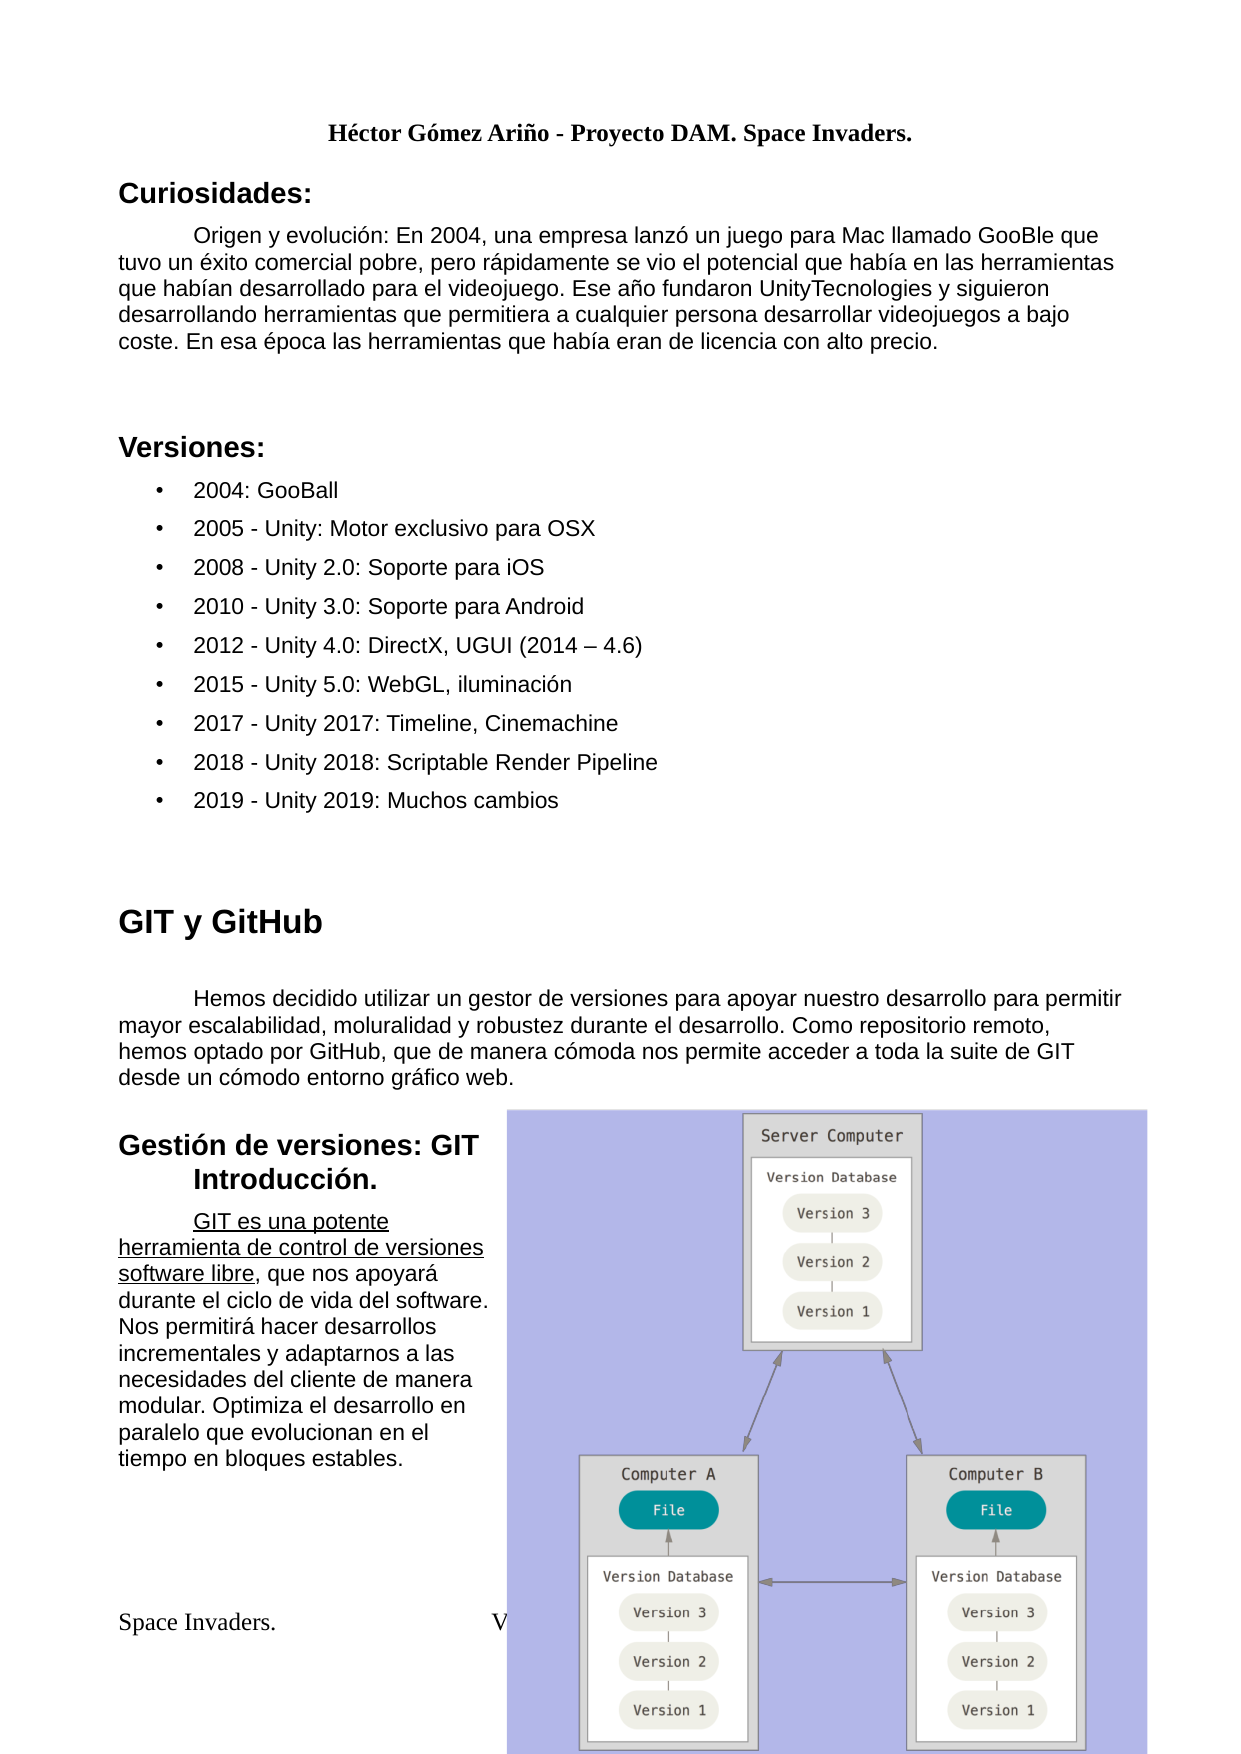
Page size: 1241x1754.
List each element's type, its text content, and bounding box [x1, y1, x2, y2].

subtitle GIT y GitHub [118, 901, 1122, 940]
list 2019 - Unity 2019: Muchos cambios [156, 787, 1122, 814]
list 2015 - Unity 5.0: WebGL, iluminación [156, 671, 1122, 697]
text GIT es una potente herramienta de control de versiones software libre, que nos apoyará durante el ciclo de vida del software. Nos permitirá hacer desarrollos incrementales y adaptarnos a las necesidades del cliente de manera modular. Optimiza el desarrollo en paralelo que evolucionan en el tiempo en bloques estables. [118, 1208, 506, 1471]
text Origen y evolución: En 2004, una empresa lanzó un juego para Mac llamado GooBle que tuvo un éxito comercial pobre, pero rápidamente se vio el potencial que había en las herramientas que habían desarrollado para el videojuego. Ese año fundaron UnityTecnologies y siguieron desarrollando herramientas que permitiera a cualquier persona desarrollar videojuegos a bajo coste. En esa época las herramientas que había eran de licencia con alto precio. [118, 222, 1122, 354]
list 2005 - Unity: Motor exclusivo para OSX [156, 515, 1122, 542]
list 2012 - Unity 4.0: DirectX, UGUI (2014 – 4.6) [156, 632, 1122, 658]
list 2008 - Unity 2.0: Soporte para iOS [156, 554, 1122, 581]
list 2004: GooBall [156, 477, 1122, 503]
text Hemos decidido utilizar un gestor de versiones para apoyar nuestro desarrollo para permitir mayor escalabilidad, moluralidad y robustez durante el desarrollo. Como repositorio remoto, hemos optado por GitHub, que de manera cómoda nos permite acceder a toda la suite de GIT desde un cómodo entorno gráfico web. [118, 985, 1122, 1091]
list 2018 - Unity 2018: Scriptable Render Pipeline [156, 748, 1122, 775]
list 2017 - Unity 2017: Timeline, Cinemachine [156, 710, 1122, 736]
list 2010 - Unity 3.0: Soporte para Android [156, 593, 1122, 619]
subtitle Versiones: [118, 431, 1122, 464]
subtitle Curiosidades: [118, 176, 1122, 210]
subtitle Gestión de versiones: GIT Introducción. [118, 1128, 506, 1195]
picture [506, 1109, 1148, 1754]
